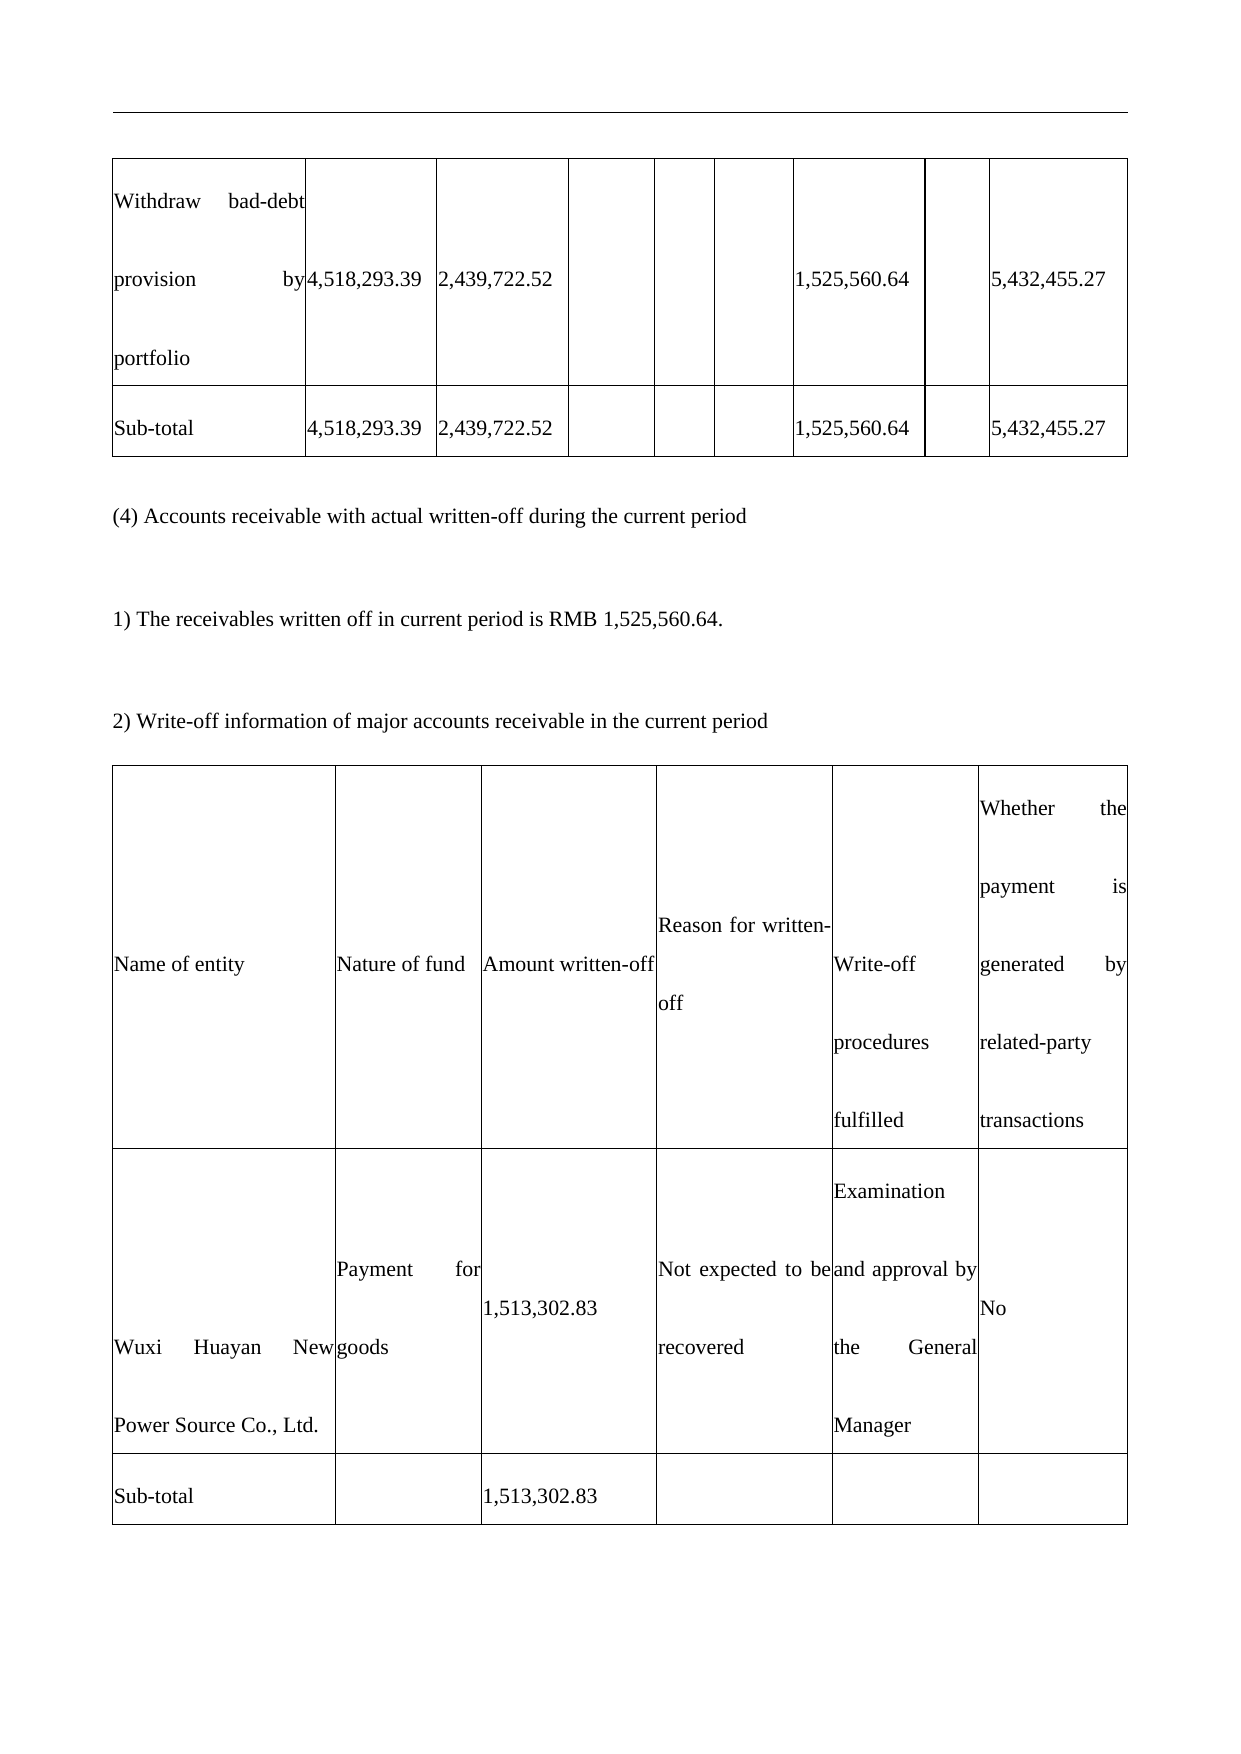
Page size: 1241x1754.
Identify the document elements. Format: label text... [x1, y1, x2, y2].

text 2) Write-off information of major accounts receivable in the current period [112, 679, 1128, 742]
table_cell Not expected to be recovered [657, 1149, 832, 1453]
table_cell Examination and approval by the General Manager [833, 1149, 978, 1453]
table_cell [336, 1454, 481, 1524]
table_cell Payment for goods [336, 1149, 481, 1453]
table_cell Wuxi Huayan New Power Source Co., Ltd. [113, 1149, 335, 1453]
table_header Name of entity [113, 766, 335, 1148]
table_cell [715, 386, 793, 456]
table_header Whether the payment is generated by related-party transactions [979, 766, 1127, 1148]
text 1) The receivables written off in current period is RMB 1,525,560.64. [112, 576, 1128, 639]
table_cell [833, 1454, 978, 1524]
text (4) Accounts receivable with actual written-off during the current period [112, 474, 1128, 536]
table_cell Sub-total [113, 1454, 335, 1524]
table_cell 1,525,560.64 [794, 386, 924, 456]
table_cell [655, 159, 714, 385]
table_cell 1,525,560.64 [794, 159, 924, 385]
table_cell No [979, 1149, 1127, 1453]
table_cell 4,518,293.39 [306, 386, 436, 456]
table_cell [657, 1454, 832, 1524]
table_cell 5,432,455.27 [990, 386, 1127, 456]
table_header Amount written-off [482, 766, 656, 1148]
table_header Write-off procedures fulfilled [833, 766, 978, 1148]
table_cell [926, 386, 989, 456]
table_cell [655, 386, 714, 456]
table_header Reason for written-off [657, 766, 832, 1148]
table_cell 1,513,302.83 [482, 1454, 656, 1524]
table_cell [979, 1454, 1127, 1524]
table_cell 2,439,722.52 [437, 159, 568, 385]
table_cell 5,432,455.27 [990, 159, 1127, 385]
table_cell [715, 159, 793, 385]
table_cell [569, 386, 654, 456]
table_header Nature of fund [336, 766, 481, 1148]
table_cell 1,513,302.83 [482, 1149, 656, 1453]
table_cell 2,439,722.52 [437, 386, 568, 456]
table_cell Sub-total [113, 386, 305, 456]
table_cell 4,518,293.39 [306, 159, 436, 385]
table_cell [569, 159, 654, 385]
table_cell Withdraw bad-debt provision by portfolio [113, 159, 305, 385]
table_cell [926, 159, 989, 385]
